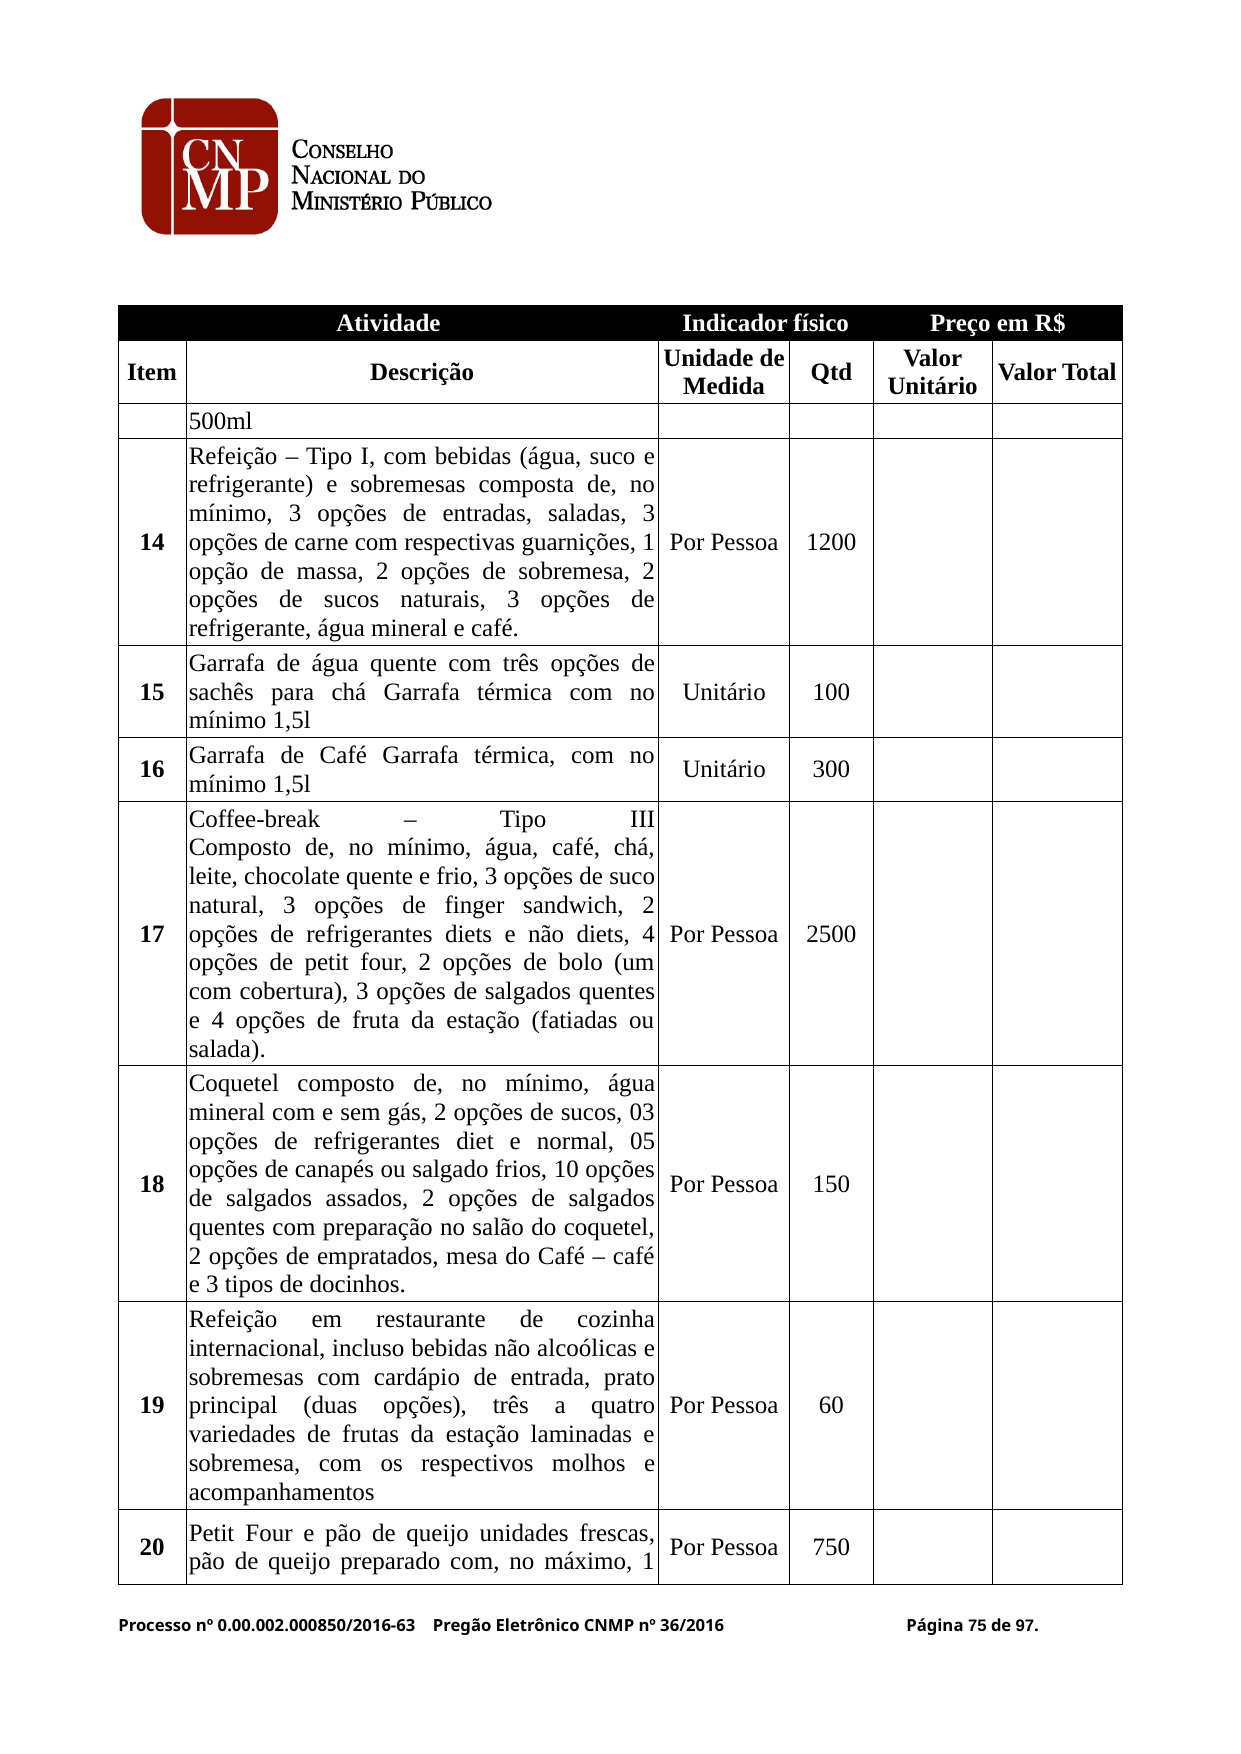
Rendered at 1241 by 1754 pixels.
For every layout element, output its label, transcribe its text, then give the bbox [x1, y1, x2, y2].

table_cell [874, 738, 992, 801]
table_cell Item [119, 341, 186, 403]
table_cell Por Pessoa [659, 1066, 789, 1301]
table_cell 750 [790, 1510, 873, 1584]
table_cell [993, 404, 1122, 438]
table_cell Por Pessoa [659, 1510, 789, 1584]
picture [118, 76, 507, 256]
table_cell 20 [119, 1510, 186, 1584]
table_cell [874, 646, 992, 737]
table_cell Coffee-break – Tipo III Composto de, no mínimo, água, café, chá, leite, chocolate quente e frio, 3 opções de suco natural, 3 opções de finger sandwich, 2 opções de refrigerantes diets e não diets, 4 opções de petit four, 2 opções de bolo (um com cobertura), 3 opções de salgados quentes e 4 opções de fruta da estação (fatiadas ou salada). [187, 802, 658, 1065]
table_cell Por Pessoa [659, 439, 789, 645]
table_cell Refeição em restaurante de cozinha internacional, incluso bebidas não alcoólicas e sobremesas com cardápio de entrada, prato principal (duas opções), três a quatro variedades de frutas da estação laminadas e sobremesa, com os respectivos molhos e acompanhamentos [187, 1302, 658, 1508]
table_cell Coquetel composto de, no mínimo, água mineral com e sem gás, 2 opções de sucos, 03 opções de refrigerantes diet e normal, 05 opções de canapés ou salgado frios, 10 opções de salgados assados, 2 opções de salgados quentes com preparação no salão do coquetel, 2 opções de empratados, mesa do Café – café e 3 tipos de docinhos. [187, 1066, 658, 1301]
table_cell Refeição – Tipo I, com bebidas (água, suco e refrigerante) e sobremesas composta de, no mínimo, 3 opções de entradas, saladas, 3 opções de carne com respectivas guarnições, 1 opção de massa, 2 opções de sobremesa, 2 opções de sucos naturais, 3 opções de refrigerante, água mineral e café. [187, 439, 658, 645]
table_cell Por Pessoa [659, 1302, 789, 1508]
table_cell [119, 404, 186, 438]
table_header Preço em R$ [874, 306, 1122, 340]
table_cell Garrafa de Café Garrafa térmica, com no mínimo 1,5l [187, 738, 658, 801]
table_cell [659, 404, 789, 438]
table_cell 17 [119, 802, 186, 1065]
table_cell [993, 1302, 1122, 1508]
table_cell 2500 [790, 802, 873, 1065]
table_cell [874, 1302, 992, 1508]
table_cell Qtd [790, 341, 873, 403]
table_cell Descrição [187, 341, 658, 403]
table_cell 16 [119, 738, 186, 801]
table_cell [874, 1510, 992, 1584]
table_cell 60 [790, 1302, 873, 1508]
table_cell [874, 404, 992, 438]
table_cell Por Pessoa [659, 802, 789, 1065]
table_cell Unidade de Medida [659, 341, 789, 403]
table_cell 500ml [187, 404, 658, 438]
table_cell 15 [119, 646, 186, 737]
table_header Atividade [119, 306, 658, 340]
table_cell [993, 439, 1122, 645]
table_header Indicador físico [659, 306, 873, 340]
table_cell Unitário [659, 738, 789, 801]
table_cell 19 [119, 1302, 186, 1508]
table_cell Garrafa de água quente com três opções de sachês para chá Garrafa térmica com no mínimo 1,5l [187, 646, 658, 737]
table_cell [790, 404, 873, 438]
table_cell [993, 738, 1122, 801]
table_cell 300 [790, 738, 873, 801]
table_cell Unitário [659, 646, 789, 737]
table_cell Valor Unitário [874, 341, 992, 403]
table_cell Petit Four e pão de queijo unidades frescas, pão de queijo preparado com, no máximo, 1 [187, 1510, 658, 1584]
table_cell [993, 646, 1122, 737]
table_cell [874, 802, 992, 1065]
table_cell 100 [790, 646, 873, 737]
table_cell 150 [790, 1066, 873, 1301]
table_cell 18 [119, 1066, 186, 1301]
table_cell 14 [119, 439, 186, 645]
table_cell [874, 1066, 992, 1301]
table_cell [993, 1510, 1122, 1584]
table_cell [874, 439, 992, 645]
table_cell [993, 1066, 1122, 1301]
table_cell 1200 [790, 439, 873, 645]
table_cell [993, 802, 1122, 1065]
table_cell Valor Total [993, 341, 1122, 403]
